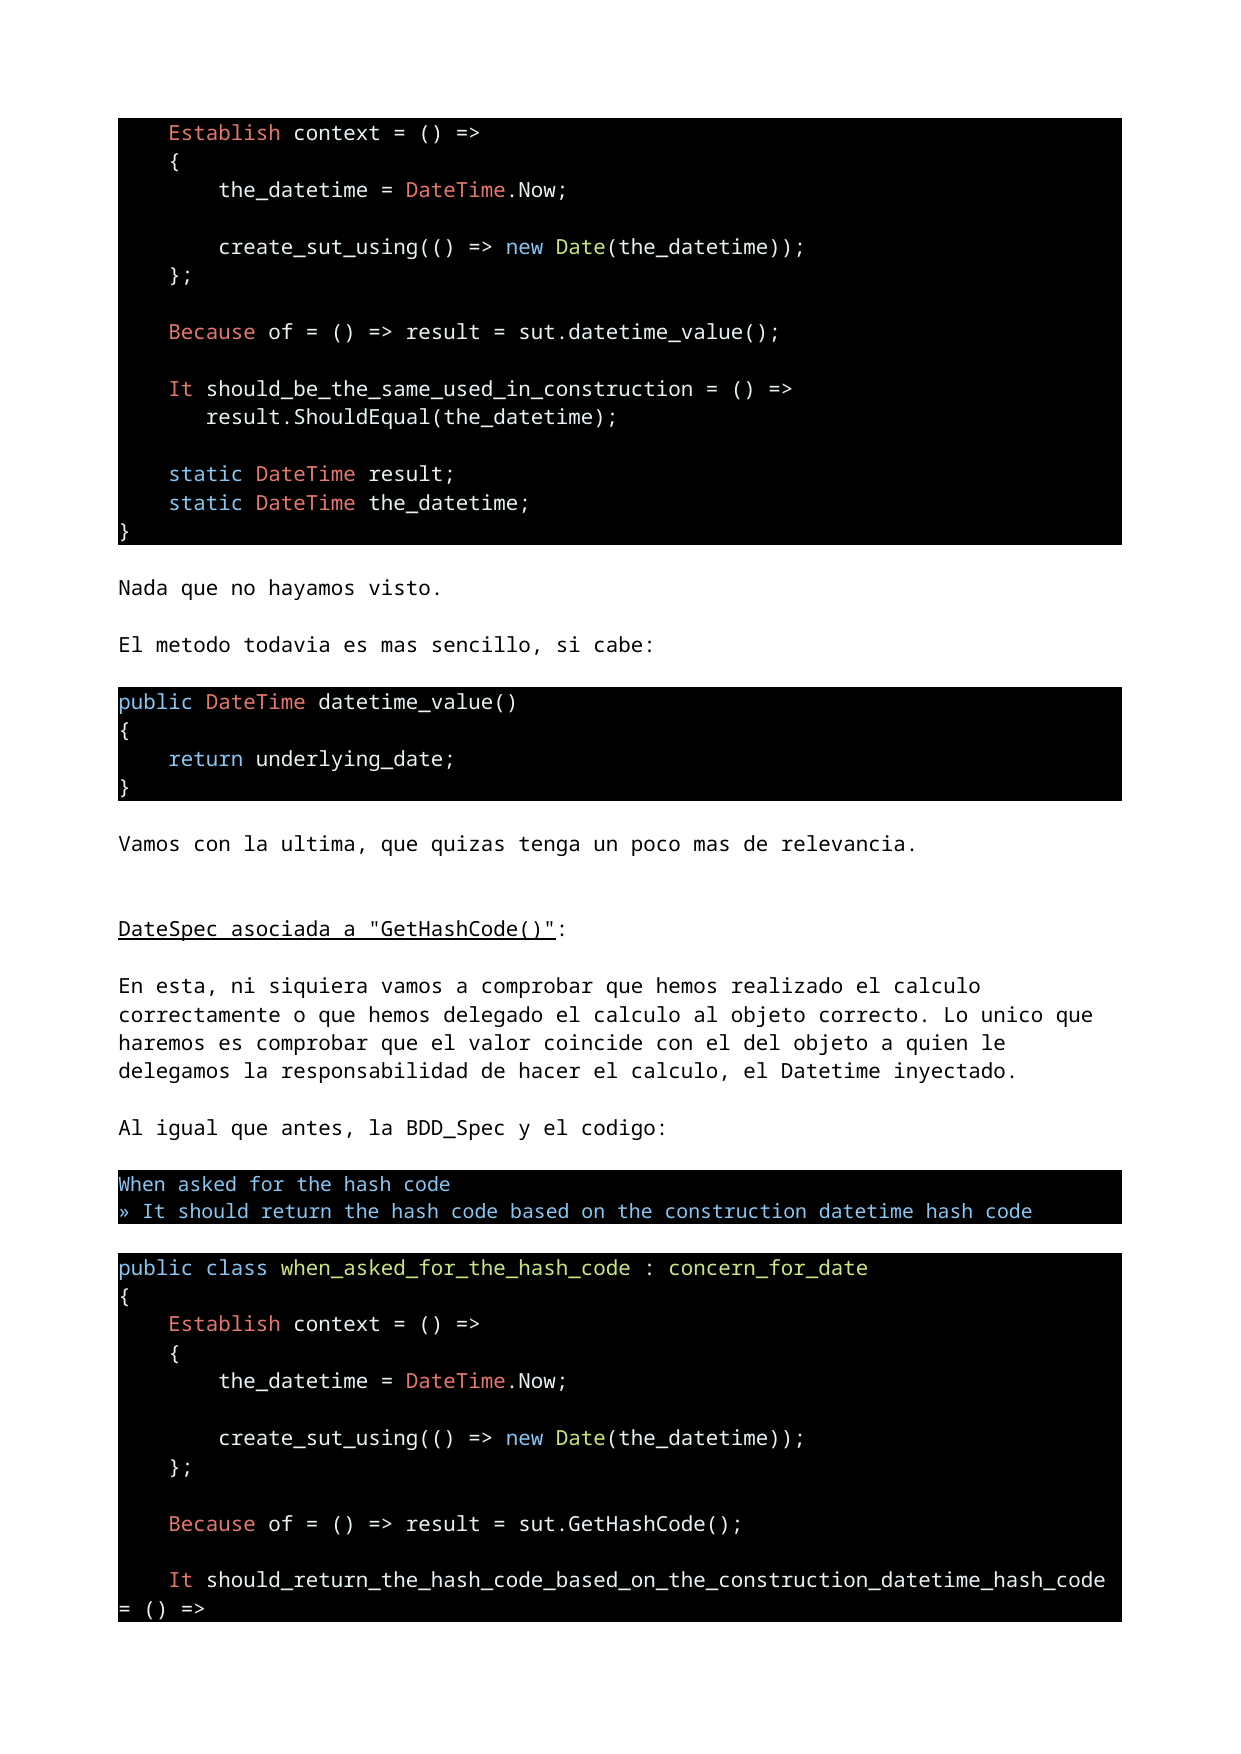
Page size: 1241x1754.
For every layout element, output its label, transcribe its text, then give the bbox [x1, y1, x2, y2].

text static DateTime result; [118, 459, 1122, 488]
text { [118, 1281, 1122, 1309]
text } [118, 772, 1122, 801]
text result.ShouldEqual(the_datetime); [118, 402, 1122, 431]
text { [118, 715, 1122, 744]
text return underlying_date; [118, 744, 1122, 772]
text } [118, 516, 1122, 545]
text Vamos con la ultima, que quizas tenga un poco mas de relevancia. [118, 829, 1122, 857]
text Establish context = () => [118, 118, 1122, 147]
text }; [118, 260, 1122, 289]
text El metodo todavia es mas sencillo, si cabe: [118, 630, 1122, 658]
text static DateTime the_datetime; [118, 488, 1122, 516]
text It should_return_the_hash_code_based_on_the_construction_datetime_hash_code = () => [118, 1566, 1122, 1622]
text DateSpec asociada a "GetHashCode()": [118, 914, 1122, 943]
text Nada que no hayamos visto. [118, 573, 1122, 602]
text create_sut_using(() => new Date(the_datetime)); [118, 232, 1122, 260]
text create_sut_using(() => new Date(the_datetime)); [118, 1423, 1122, 1452]
text the_datetime = DateTime.Now; [118, 175, 1122, 203]
text » It should return the hash code based on the construction datetime hash code [118, 1197, 1122, 1224]
text public DateTime datetime_value() [118, 687, 1122, 715]
text }; [118, 1452, 1122, 1480]
text When asked for the hash code [118, 1170, 1122, 1197]
text It should_be_the_same_used_in_construction = () => [118, 374, 1122, 402]
text { [118, 1338, 1122, 1366]
text Al igual que antes, la BDD_Spec y el codigo: [118, 1113, 1122, 1142]
text the_datetime = DateTime.Now; [118, 1366, 1122, 1395]
text Establish context = () => [118, 1309, 1122, 1338]
text Because of = () => result = sut.datetime_value(); [118, 317, 1122, 346]
text public class when_asked_for_the_hash_code : concern_for_date [118, 1253, 1122, 1281]
text En esta, ni siquiera vamos a comprobar que hemos realizado el calculo correctamente o que hemos delegado el calculo al objeto correcto. Lo unico que haremos es comprobar que el valor coincide con el del objeto a quien le delegamos la responsabilidad de hacer el calculo, el Datetime inyectado. [118, 971, 1122, 1085]
text Because of = () => result = sut.GetHashCode(); [118, 1509, 1122, 1537]
text { [118, 147, 1122, 175]
